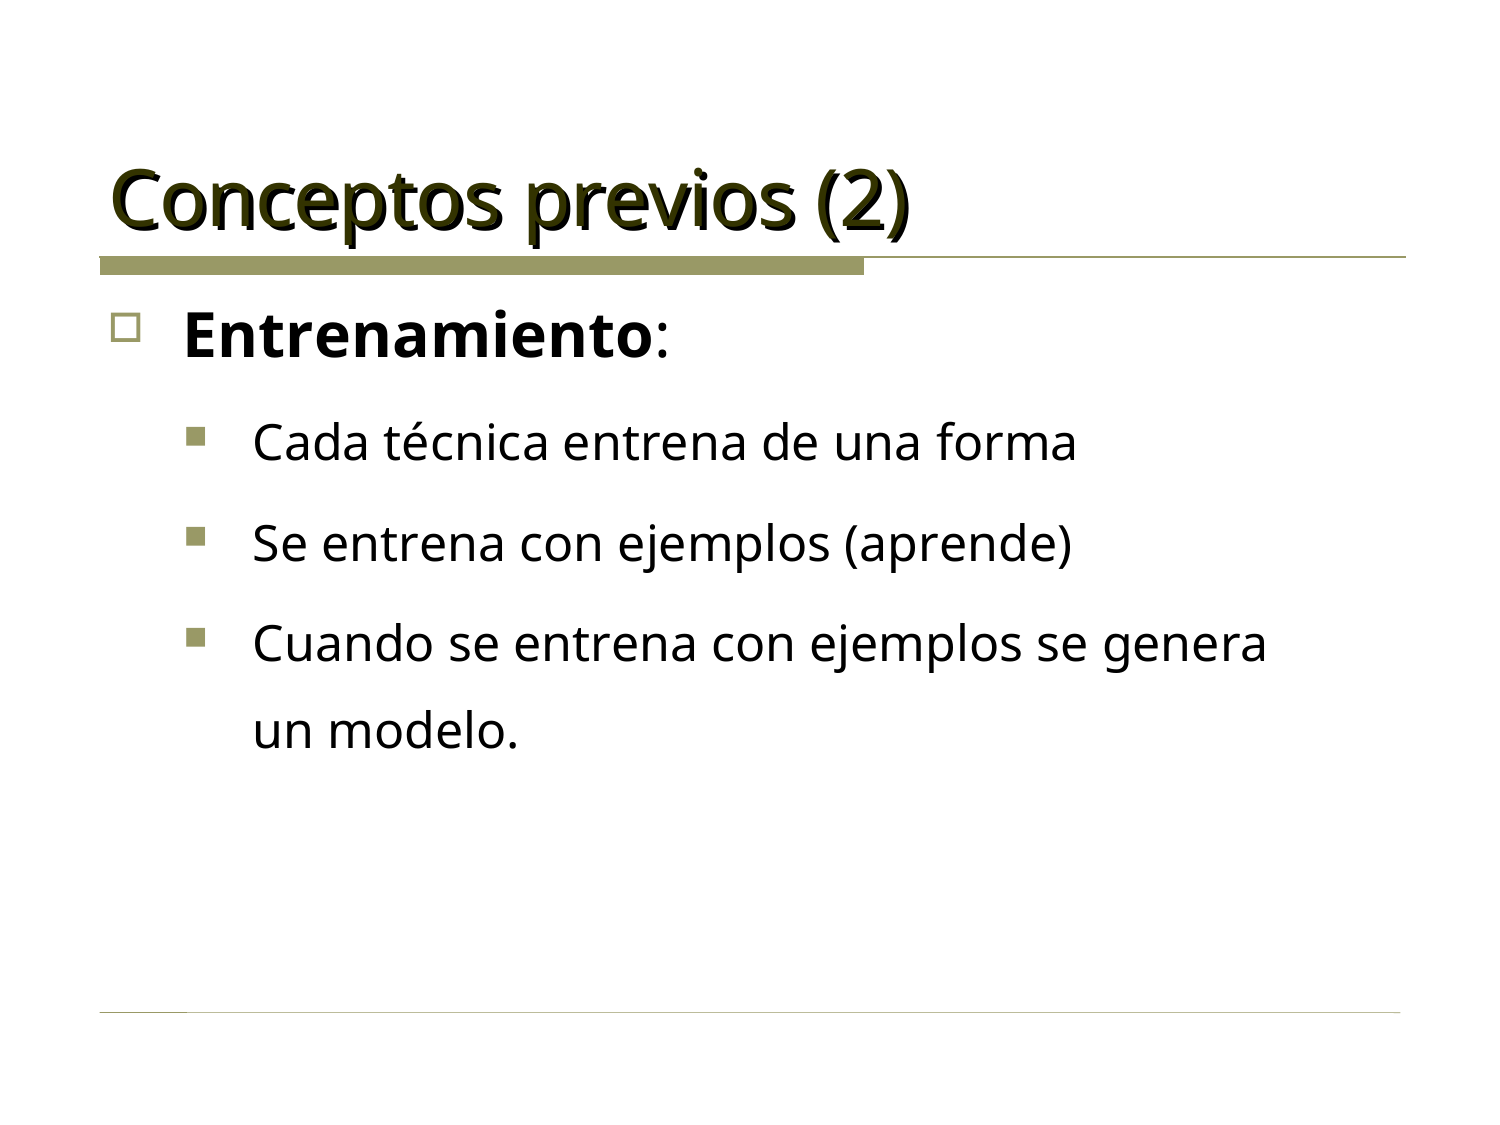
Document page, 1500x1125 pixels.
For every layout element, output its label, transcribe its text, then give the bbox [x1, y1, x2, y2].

list Entrenamiento: Cada técnica entrena de una forma Se entrena con ejemplos (aprende) Cuando se entrena con ejemplos se genera un modelo. [92, 287, 1353, 1013]
title Conceptos previos (2) [94, 50, 1407, 250]
